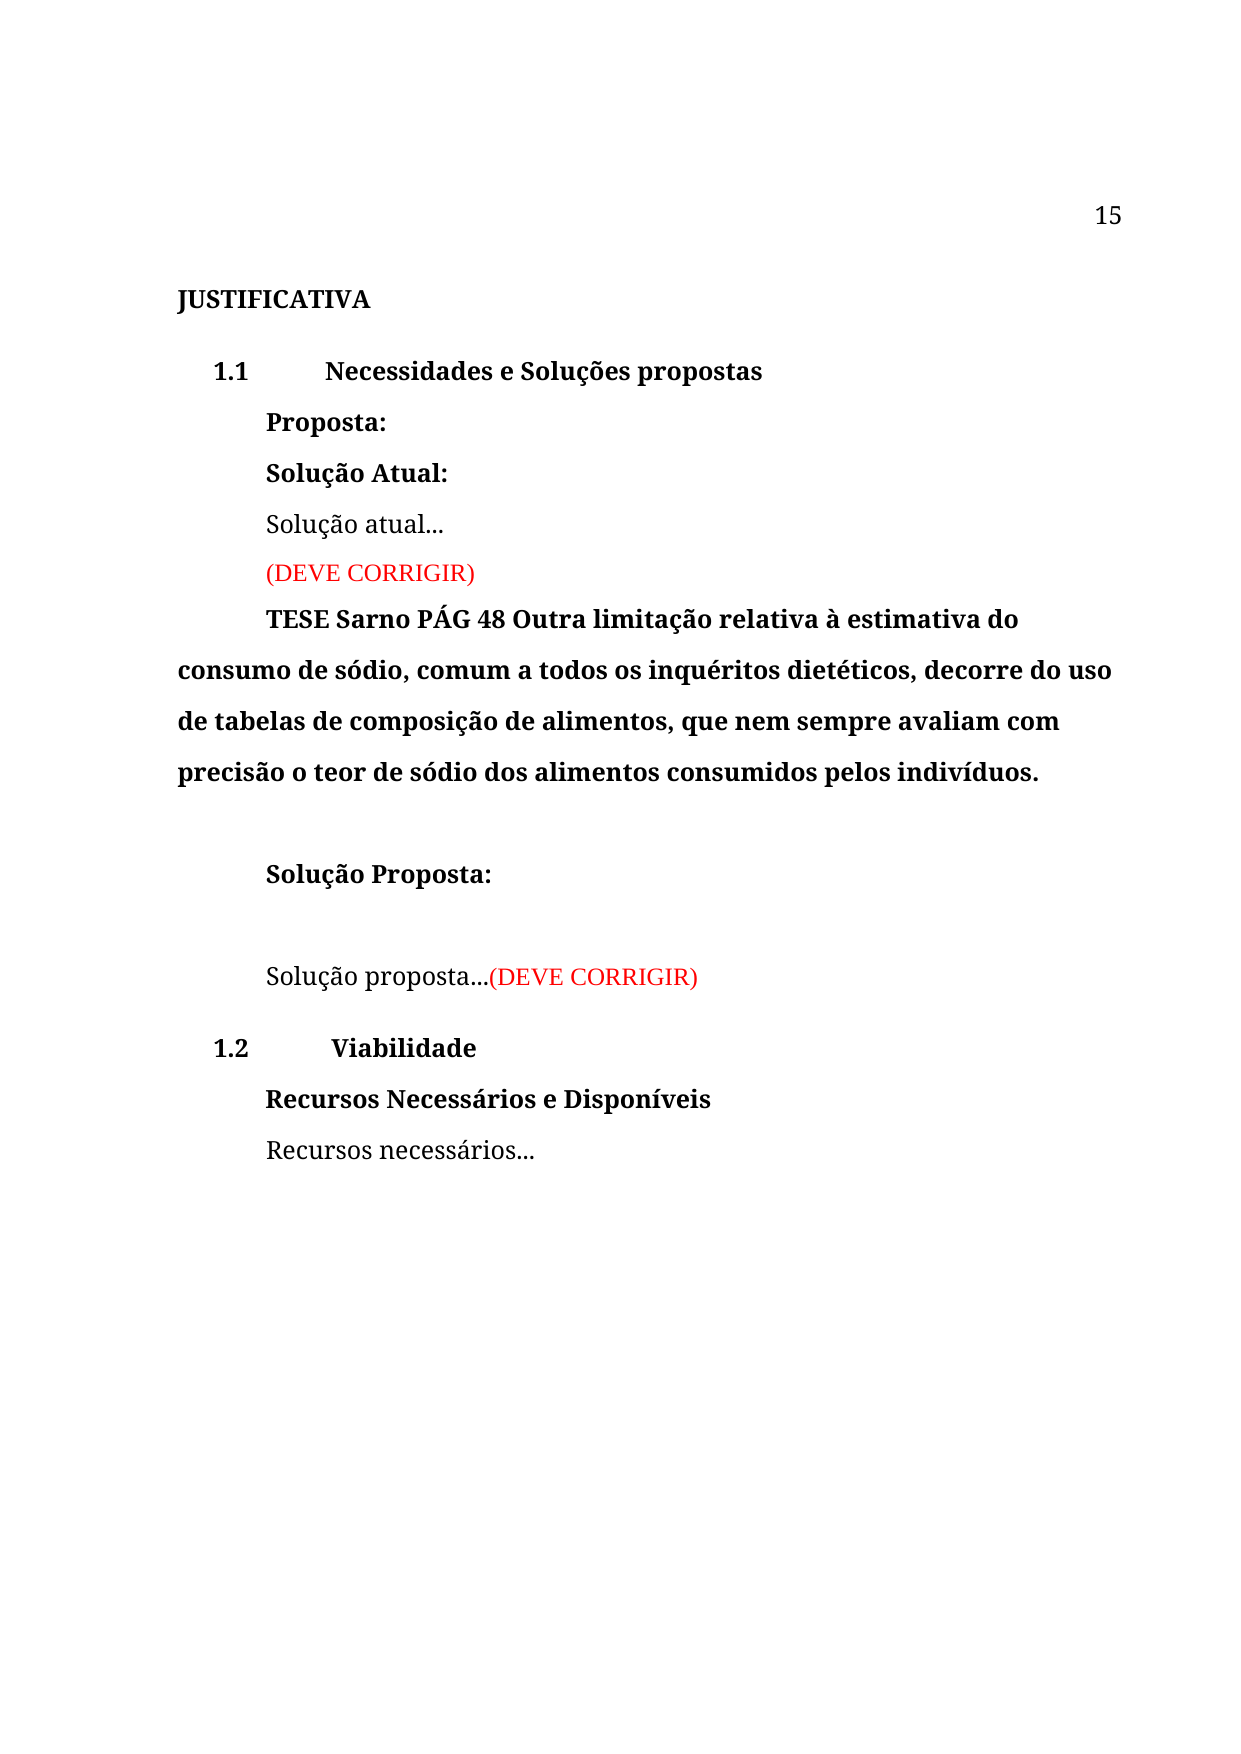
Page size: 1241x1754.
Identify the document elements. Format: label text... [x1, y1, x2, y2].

subtitle Necessidades e Soluções propostas [207, 354, 1122, 388]
text Proposta: [177, 405, 1122, 439]
subtitle Viabilidade [207, 1030, 1122, 1064]
text Recursos Necessários e Disponíveis [177, 1081, 1122, 1116]
text Recursos necessários... [177, 1132, 1122, 1167]
text Solução atual... [177, 507, 1122, 541]
text Solução Atual: [177, 456, 1122, 490]
text Solução proposta...(DEVE CORRIGIR) [177, 958, 1122, 993]
text TESE Sarno PÁG 48 Outra limitação relativa à estimativa do consumo de sódio, comum a todos os inquéritos dietéticos, decorre do uso de tabelas de composição de alimentos, que nem sempre avaliam com precisão o teor de sódio dos alimentos consumidos pelos indivíduos. [177, 601, 1122, 788]
text (DEVE CORRIGIR) [177, 558, 1122, 587]
text Solução Proposta: [177, 856, 1122, 891]
text JUSTIFICATIVA [177, 282, 1122, 316]
